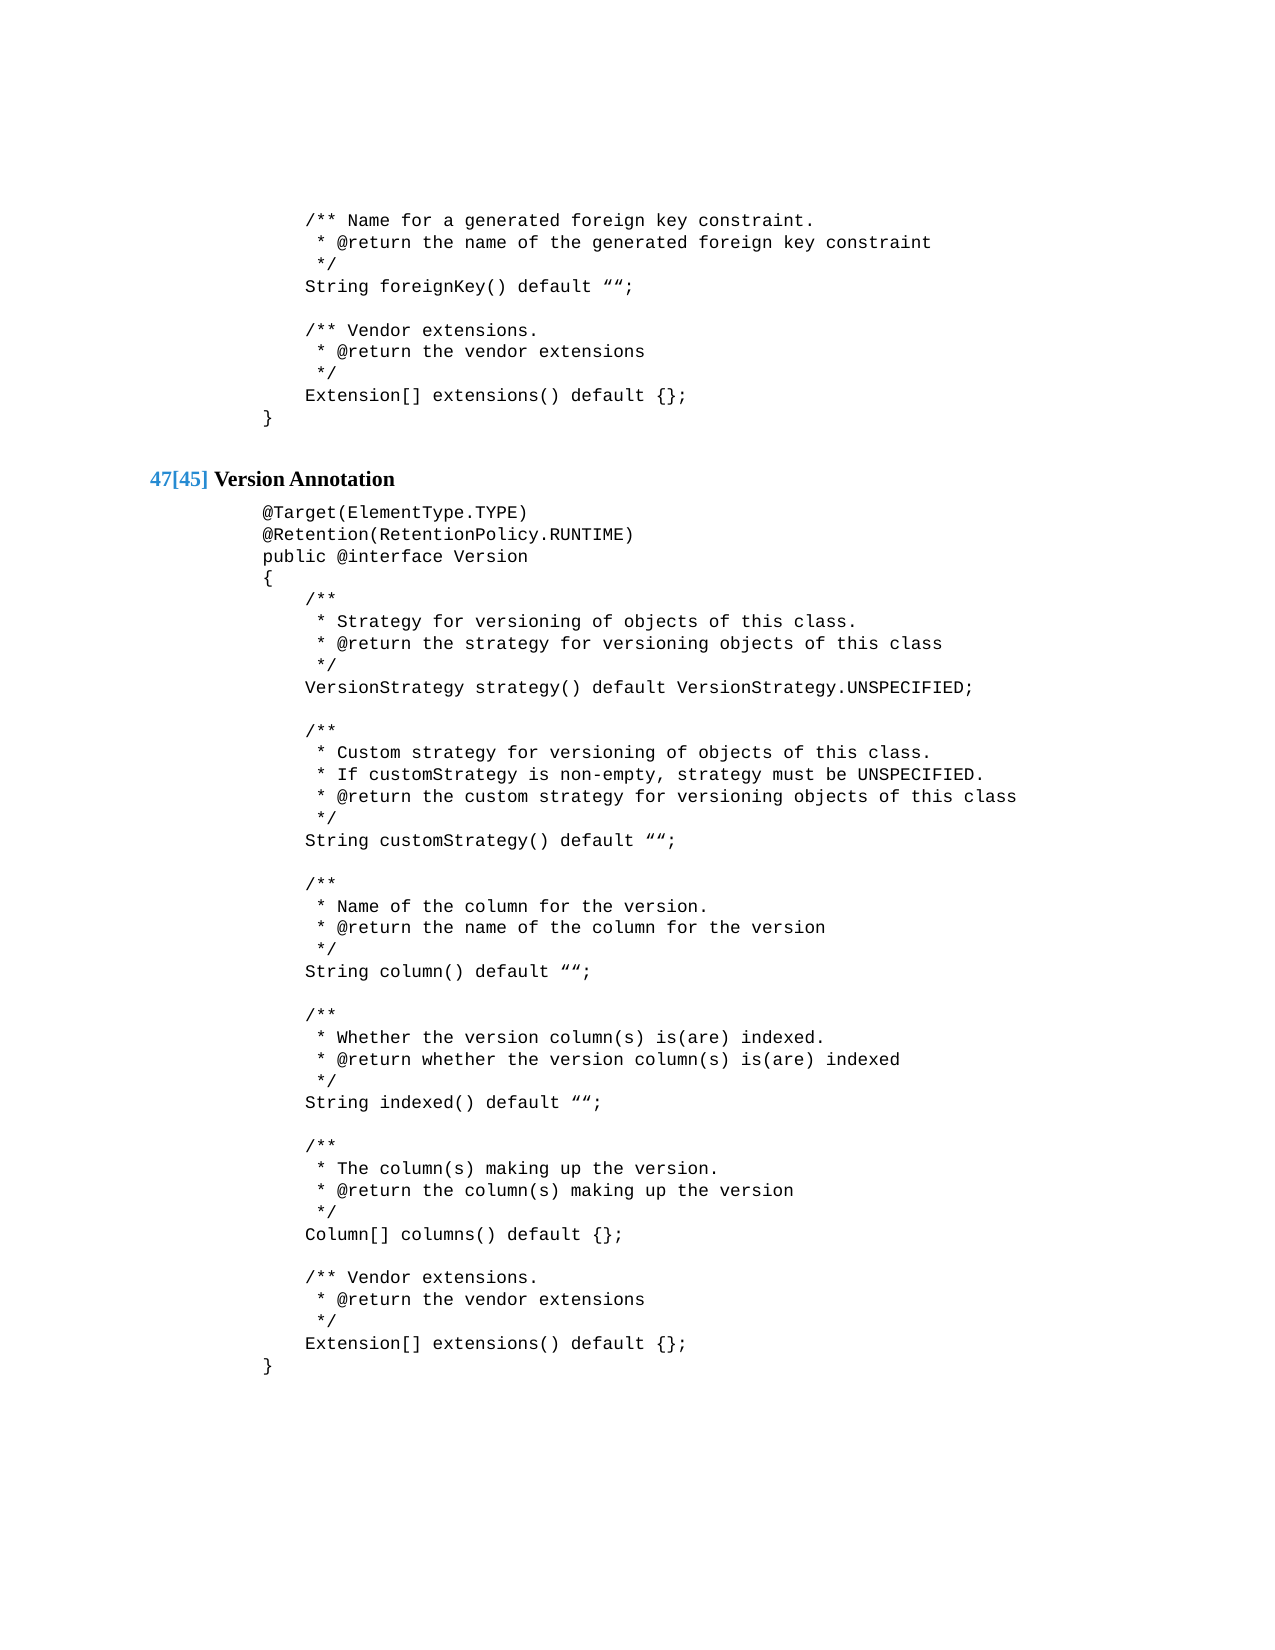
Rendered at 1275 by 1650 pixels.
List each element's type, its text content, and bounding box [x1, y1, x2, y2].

text { [262, 567, 1125, 589]
text VersionStrategy strategy() default VersionStrategy.UNSPECIFIED; [262, 677, 1125, 698]
subtitle Version Annotation [150, 465, 1125, 491]
text * If customStrategy is non-empty, strategy must be UNSPECIFIED. [262, 764, 1125, 786]
text */ [262, 1070, 1125, 1092]
text * @return the vendor extensions [262, 341, 1125, 363]
text /** Vendor extensions. [262, 319, 1125, 341]
text * @return the custom strategy for versioning objects of this class [262, 786, 1125, 808]
text @Retention(RetentionPolicy.RUNTIME) [262, 523, 1125, 545]
text * Strategy for versioning of objects of this class. [262, 611, 1125, 633]
text * Custom strategy for versioning of objects of this class. [262, 742, 1125, 764]
text */ [262, 1311, 1125, 1333]
text Extension[] extensions() default {}; [262, 1333, 1125, 1355]
text */ [262, 808, 1125, 830]
text */ [262, 939, 1125, 961]
text * @return whether the version column(s) is(are) indexed [262, 1048, 1125, 1070]
text String foreignKey() default ““; [262, 276, 1125, 297]
text * @return the strategy for versioning objects of this class [262, 633, 1125, 655]
text String indexed() default ““; [262, 1092, 1125, 1114]
text /** Name for a generated foreign key constraint. [262, 210, 1125, 232]
text Column[] columns() default {}; [262, 1223, 1125, 1245]
text } [262, 407, 1125, 429]
text * Whether the version column(s) is(are) indexed. [262, 1027, 1125, 1048]
text public @interface Version [262, 545, 1125, 567]
text @Target(ElementType.TYPE) [262, 502, 1125, 523]
text Extension[] extensions() default {}; [262, 385, 1125, 407]
text * Name of the column for the version. [262, 895, 1125, 917]
text * @return the column(s) making up the version [262, 1180, 1125, 1202]
text /** [262, 873, 1125, 895]
text /** [262, 589, 1125, 611]
text */ [262, 363, 1125, 385]
text * @return the name of the generated foreign key constraint [262, 232, 1125, 254]
text * The column(s) making up the version. [262, 1158, 1125, 1180]
text * @return the vendor extensions [262, 1289, 1125, 1311]
text } [262, 1355, 1125, 1377]
text String customStrategy() default ““; [262, 830, 1125, 852]
text */ [262, 655, 1125, 677]
text /** Vendor extensions. [262, 1267, 1125, 1289]
text */ [262, 1202, 1125, 1223]
text String column() default ““; [262, 961, 1125, 983]
text /** [262, 1136, 1125, 1158]
text /** [262, 720, 1125, 742]
text * @return the name of the column for the version [262, 917, 1125, 939]
text /** [262, 1005, 1125, 1027]
text */ [262, 254, 1125, 276]
